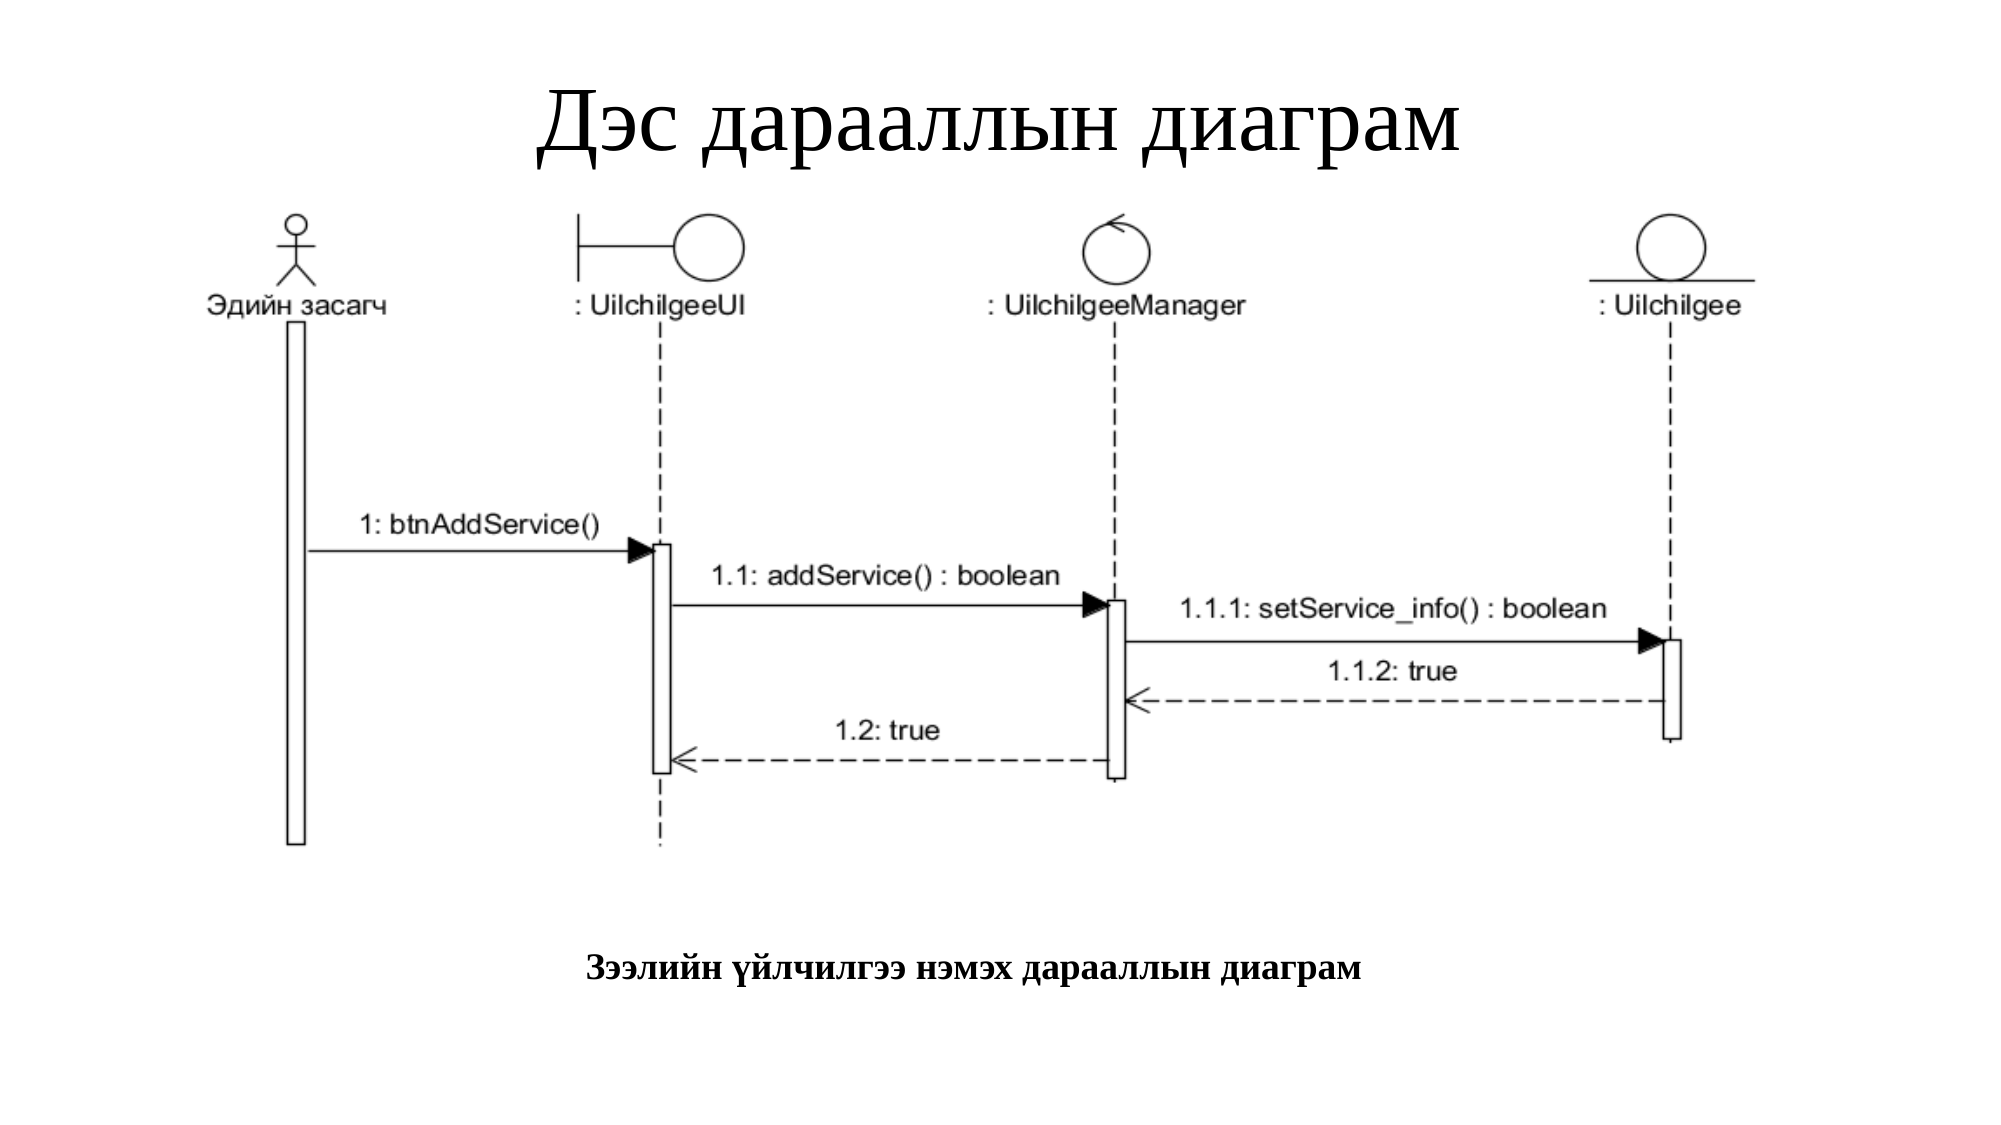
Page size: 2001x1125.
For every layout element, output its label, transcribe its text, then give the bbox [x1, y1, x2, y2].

picture [165, 188, 1811, 923]
text_box Зээлийн үйлчилгээ нэмэх дарааллын диаграм [570, 934, 1571, 1040]
text_box Дэс дарааллын диаграм [137, 59, 1863, 277]
